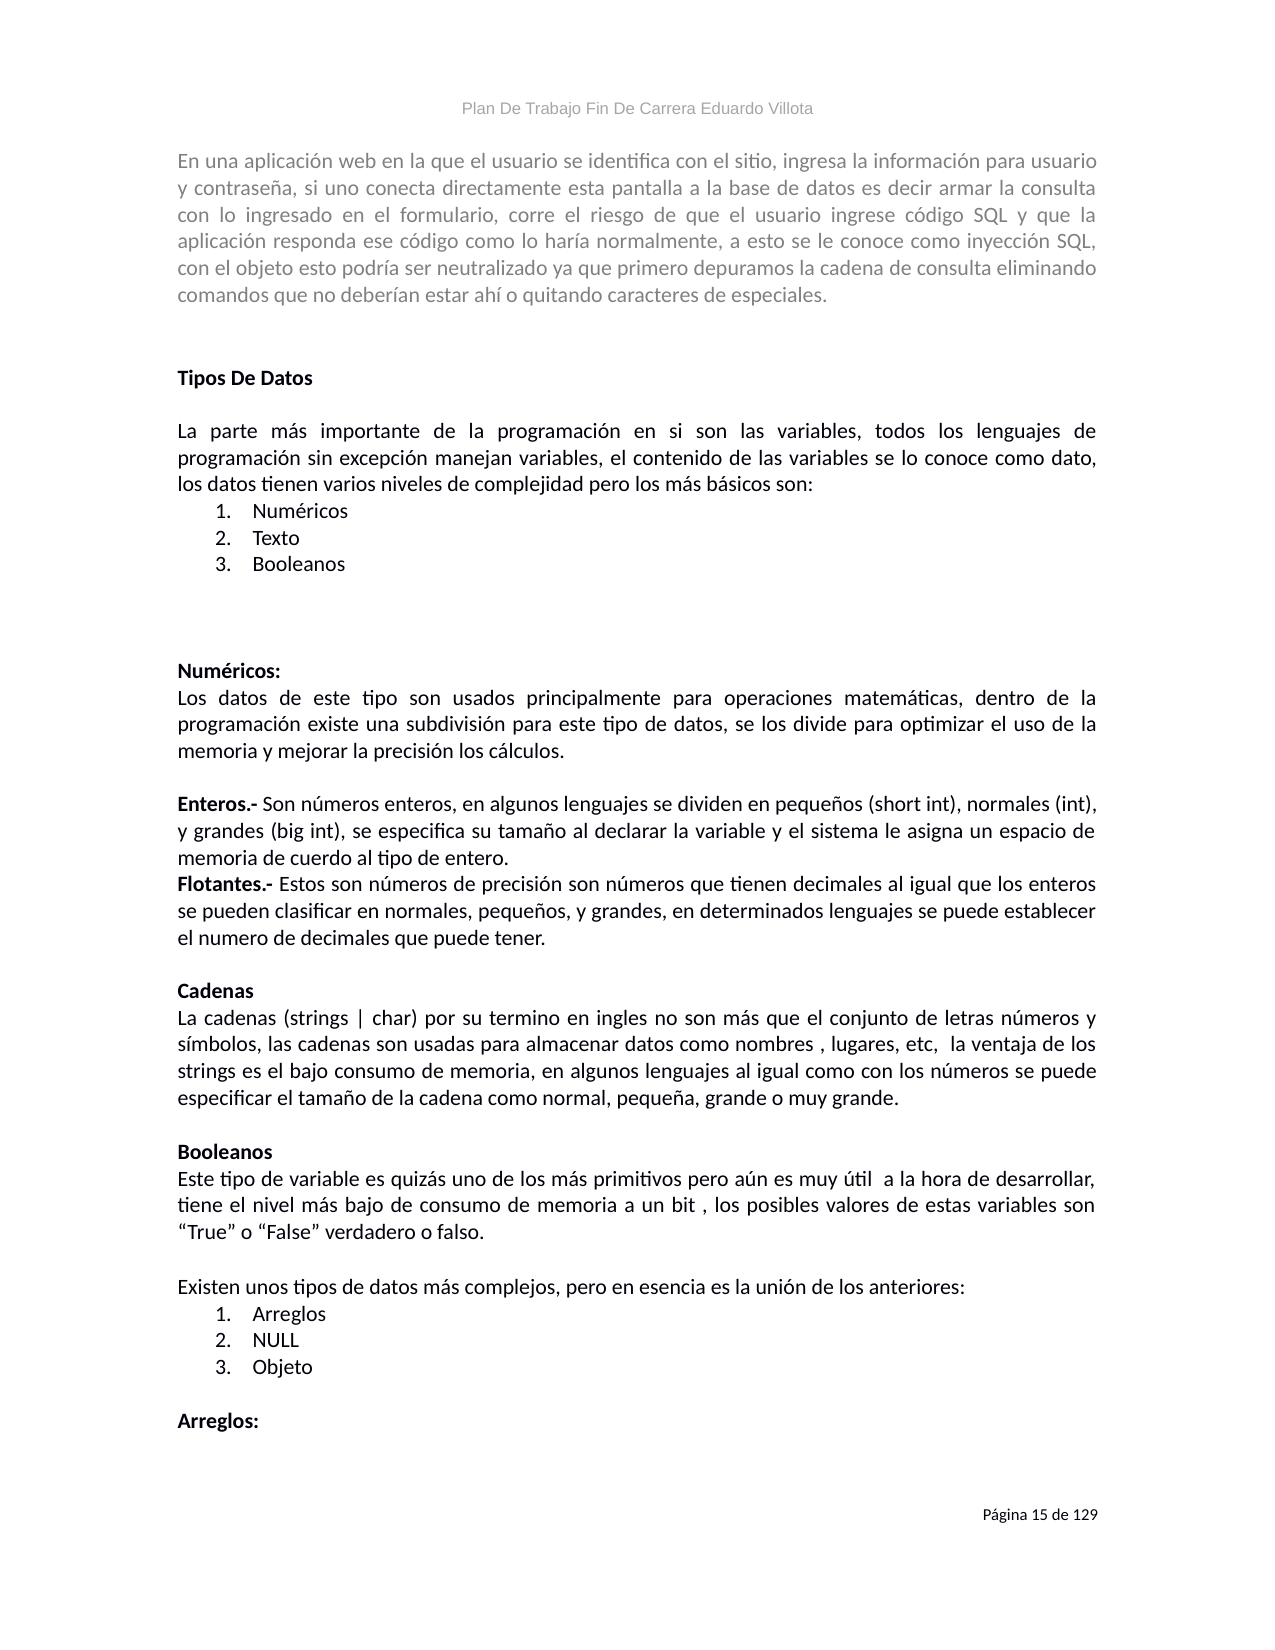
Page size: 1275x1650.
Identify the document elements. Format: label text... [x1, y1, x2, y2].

text En una aplicación web en la que el usuario se identifica con el sitio, ingresa la información para usuario y contraseña, si uno conecta directamente esta pantalla a la base de datos es decir armar la consulta con lo ingresado en el formulario, corre el riesgo de que el usuario ingrese código SQL y que la aplicación responda ese código como lo haría normalmente, a esto se le conoce como inyección SQL, con el objeto esto podría ser neutralizado ya que primero depuramos la cadena de consulta eliminando comandos que no deberían estar ahí o quitando caracteres de especiales. [177, 148, 1098, 308]
text Existen unos tipos de datos más complejos, pero en esencia es la unión de los anteriores: [177, 1273, 1098, 1300]
text La cadenas (strings | char) por su termino en ingles no son más que el conjunto de letras números y símbolos, las cadenas son usadas para almacenar datos como nombres , lugares, etc, la ventaja de los strings es el bajo consumo de memoria, en algunos lenguajes al igual como con los números se puede especificar el tamaño de la cadena como normal, pequeña, grande o muy grande. [177, 1004, 1098, 1110]
list Numéricos [215, 497, 1098, 524]
text Flotantes.- Estos son números de precisión son números que tienen decimales al igual que los enteros se pueden clasificar en normales, pequeños, y grandes, en determinados lenguajes se puede establecer el numero de decimales que puede tener. [177, 870, 1098, 950]
text Numéricos: [177, 657, 1098, 684]
text Los datos de este tipo son usados principalmente para operaciones matemáticas, dentro de la programación existe una subdivisión para este tipo de datos, se los divide para optimizar el uso de la memoria y mejorar la precisión los cálculos. [177, 684, 1098, 764]
list Texto [215, 524, 1098, 550]
text Booleanos [177, 1138, 1098, 1165]
text La parte más importante de la programación en si son las variables, todos los lenguajes de programación sin excepción manejan variables, el contenido de las variables se lo conoce como dato, los datos tienen varios niveles de complejidad pero los más básicos son: [177, 417, 1098, 497]
text Cadenas [177, 977, 1098, 1004]
list NULL [215, 1326, 1098, 1353]
list Objeto [215, 1353, 1098, 1380]
list Booleanos [215, 550, 1098, 577]
text Este tipo de variable es quizás uno de los más primitivos pero aún es muy útil a la hora de desarrollar, tiene el nivel más bajo de consumo de memoria a un bit , los posibles valores de estas variables son “True” o “False” verdadero o falso. [177, 1165, 1098, 1245]
list Arreglos [215, 1300, 1098, 1326]
text Arreglos: [177, 1408, 1098, 1434]
text Tipos De Datos [177, 364, 1098, 390]
text Enteros.- Son números enteros, en algunos lenguajes se dividen en pequeños (short int), normales (int), y grandes (big int), se especifica su tamaño al declarar la variable y el sistema le asigna un espacio de memoria de cuerdo al tipo de entero. [177, 790, 1098, 870]
